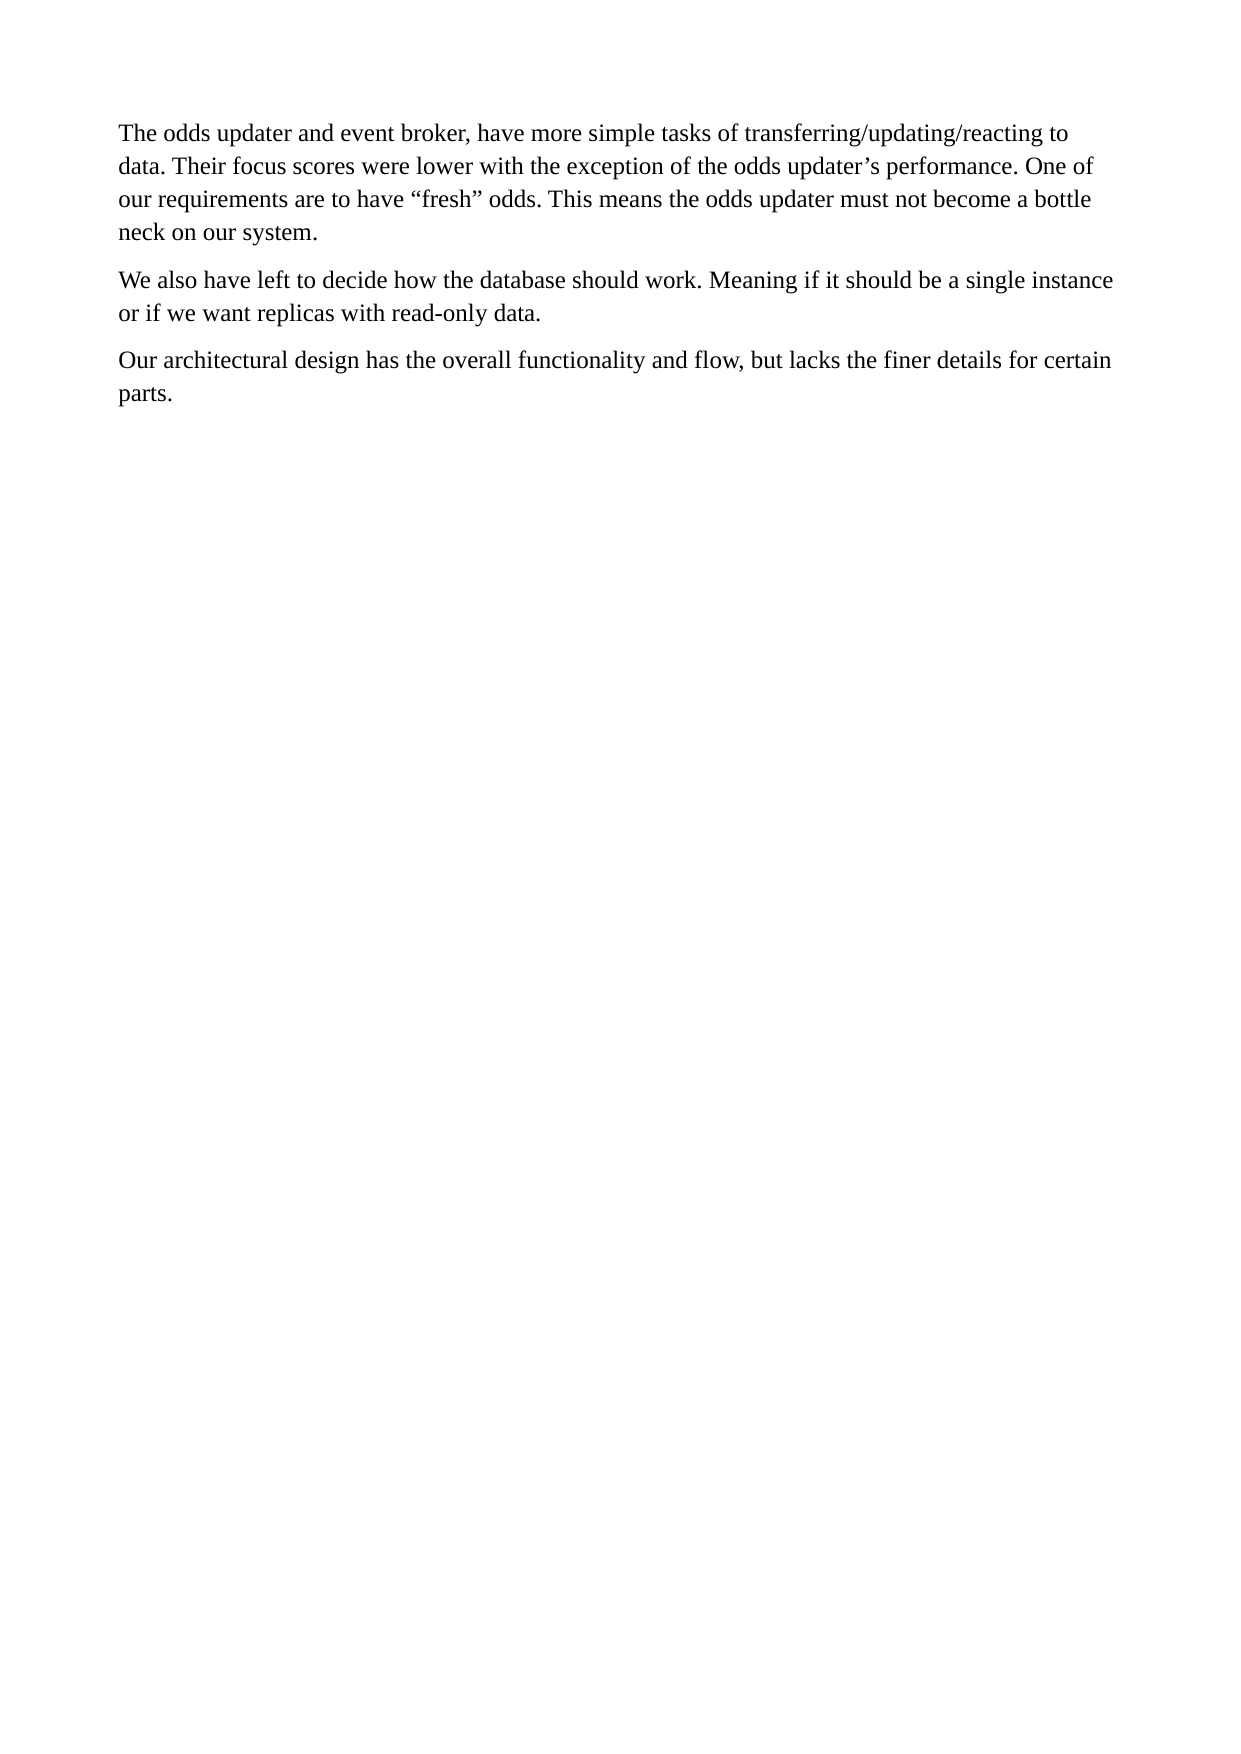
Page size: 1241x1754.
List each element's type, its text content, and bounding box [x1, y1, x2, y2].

text The odds updater and event broker, have more simple tasks of transferring/updating/reacting to data. Their focus scores were lower with the exception of the odds updater’s performance. One of our requirements are to have “fresh” odds. This means the odds updater must not become a bottle neck on our system. [118, 118, 1122, 246]
text We also have left to decide how the database should work. Meaning if it should be a single instance or if we want replicas with read-only data. [118, 265, 1122, 327]
text Our architectural design has the overall functionality and flow, but lacks the finer details for certain parts. [118, 345, 1122, 407]
